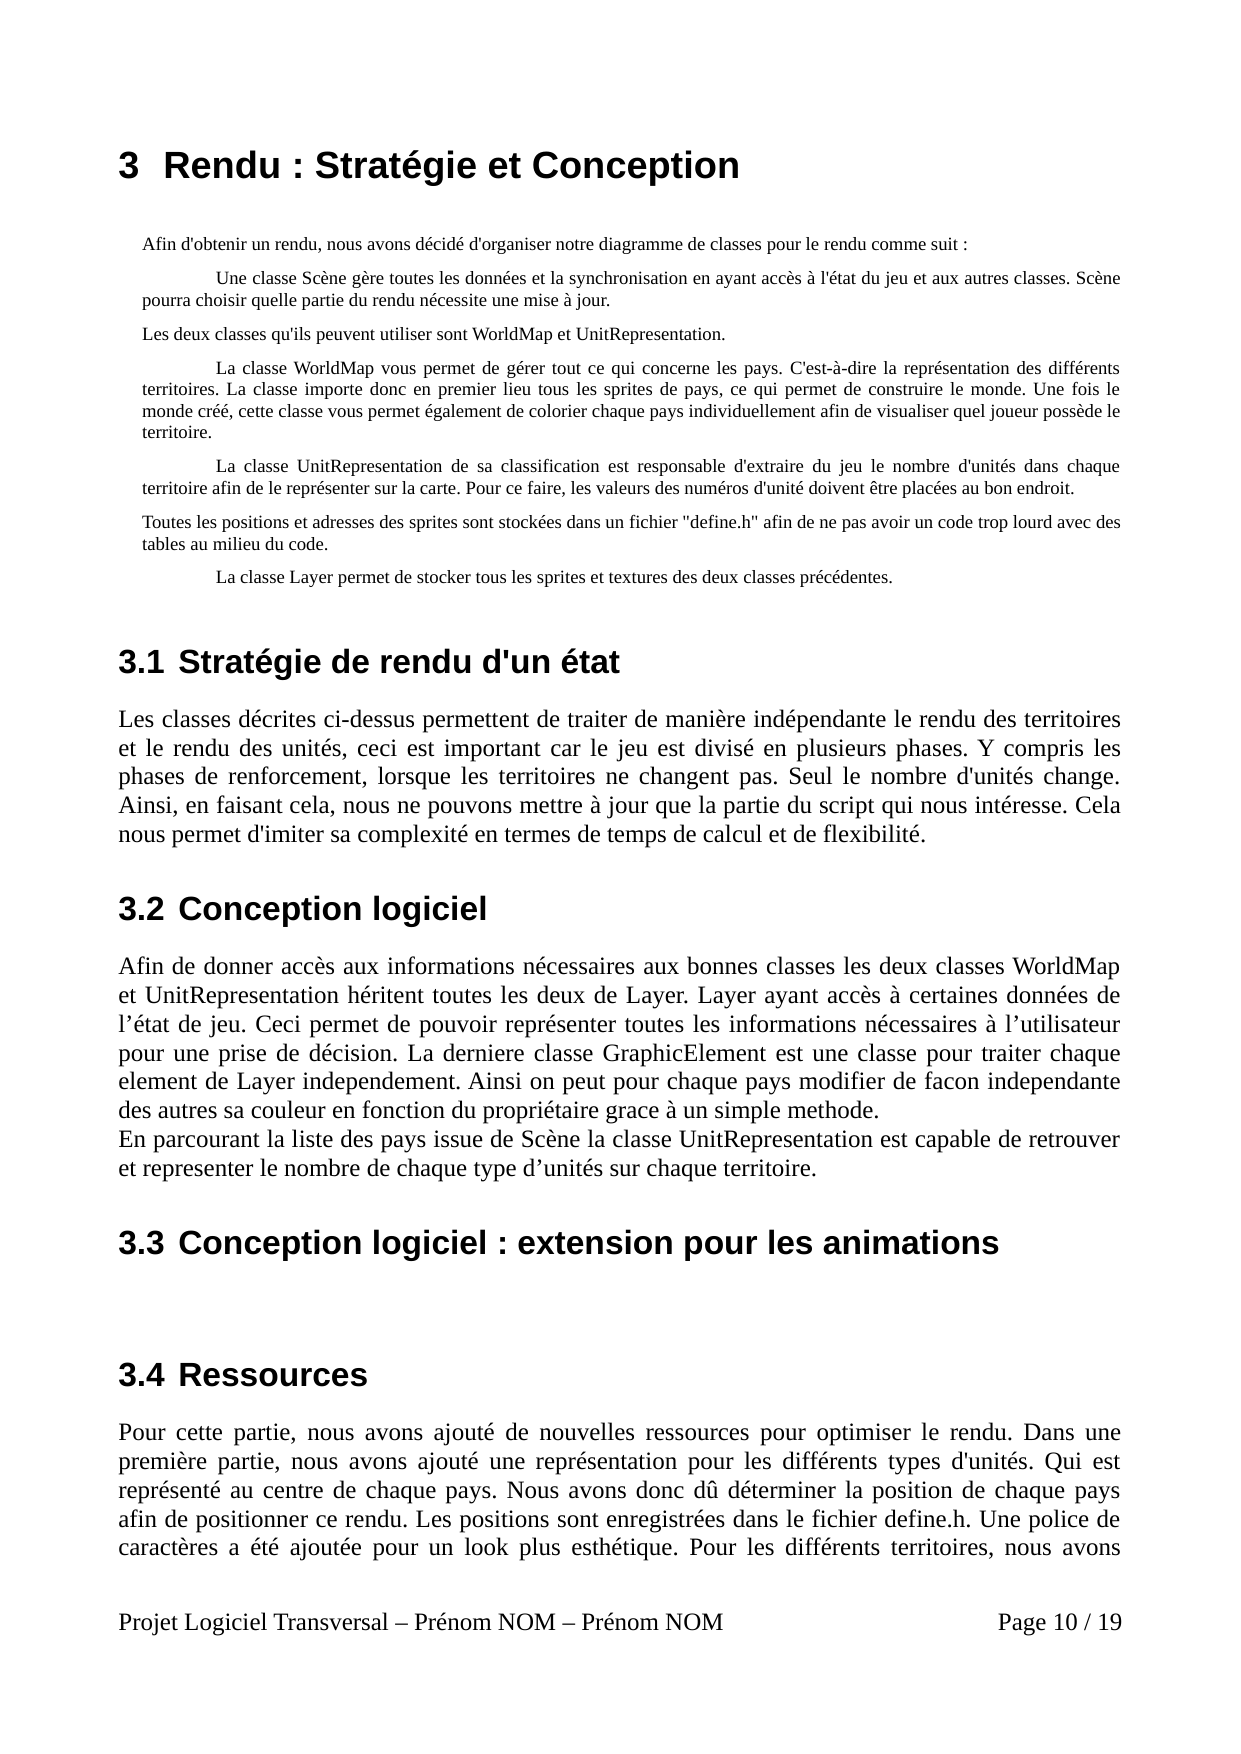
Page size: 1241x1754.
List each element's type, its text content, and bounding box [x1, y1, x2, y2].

text Une classe Scène gère toutes les données et la synchronisation en ayant accès à l'état du jeu et aux autres classes. Scène pourra choisir quelle partie du rendu nécessite une mise à jour. [142, 267, 1122, 310]
text Pour cette partie, nous avons ajouté de nouvelles ressources pour optimiser le rendu. Dans une première partie, nous avons ajouté une représentation pour les différents types d'unités. Qui est représenté au centre de chaque pays. Nous avons donc dû déterminer la position de chaque pays afin de positionner ce rendu. Les positions sont enregistrées dans le fichier define.h. Une police de caractères a été ajoutée pour un look plus esthétique. Pour les différents territoires, nous avons [118, 1417, 1122, 1561]
subtitle Conception logiciel : extension pour les animations [118, 1223, 1122, 1261]
text En parcourant la liste des pays issue de Scène la classe UnitRepresentation est capable de retrouver et representer le nombre de chaque type d’unités sur chaque territoire. [118, 1124, 1122, 1181]
subtitle Stratégie de rendu d'un état [118, 642, 1122, 680]
text Les deux classes qu'ils peuvent utiliser sont WorldMap et UnitRepresentation. [142, 323, 1122, 344]
subtitle Rendu : Stratégie et Conception [118, 143, 1122, 187]
subtitle Conception logiciel [118, 889, 1122, 928]
text La classe WorldMap vous permet de gérer tout ce qui concerne les pays. C'est-à-dire la représentation des différents territoires. La classe importe donc en premier lieu tous les sprites de pays, ce qui permet de construire le monde. Une fois le monde créé, cette classe vous permet également de colorier chaque pays individuellement afin de visualiser quel joueur possède le territoire. [142, 357, 1122, 443]
text Afin de donner accès aux informations nécessaires aux bonnes classes les deux classes WorldMap et UnitRepresentation héritent toutes les deux de Layer. Layer ayant accès à certaines données de l’état de jeu. Ceci permet de pouvoir représenter toutes les informations nécessaires à l’utilisateur pour une prise de décision. La derniere classe GraphicElement est une classe pour traiter chaque element de Layer independement. Ainsi on peut pour chaque pays modifier de facon independante des autres sa couleur en fonction du propriétaire grace à un simple methode. [118, 951, 1122, 1124]
text La classe UnitRepresentation de sa classification est responsable d'extraire du jeu le nombre d'unités dans chaque territoire afin de le représenter sur la carte. Pour ce faire, les valeurs des numéros d'unité doivent être placées au bon endroit. [142, 455, 1122, 498]
text Les classes décrites ci-dessus permettent de traiter de manière indépendante le rendu des territoires et le rendu des unités, ceci est important car le jeu est divisé en plusieurs phases. Y compris les phases de renforcement, lorsque les territoires ne changent pas. Seul le nombre d'unités change. Ainsi, en faisant cela, nous ne pouvons mettre à jour que la partie du script qui nous intéresse. Cela nous permet d'imiter sa complexité en termes de temps de calcul et de flexibilité. [118, 704, 1122, 848]
text La classe Layer permet de stocker tous les sprites et textures des deux classes précédentes. [142, 566, 1122, 588]
text Toutes les positions et adresses des sprites sont stockées dans un fichier "define.h" afin de ne pas avoir un code trop lourd avec des tables au milieu du code. [142, 511, 1122, 554]
subtitle Ressources [118, 1355, 1122, 1394]
text Afin d'obtenir un rendu, nous avons décidé d'organiser notre diagramme de classes pour le rendu comme suit : [142, 233, 1122, 255]
